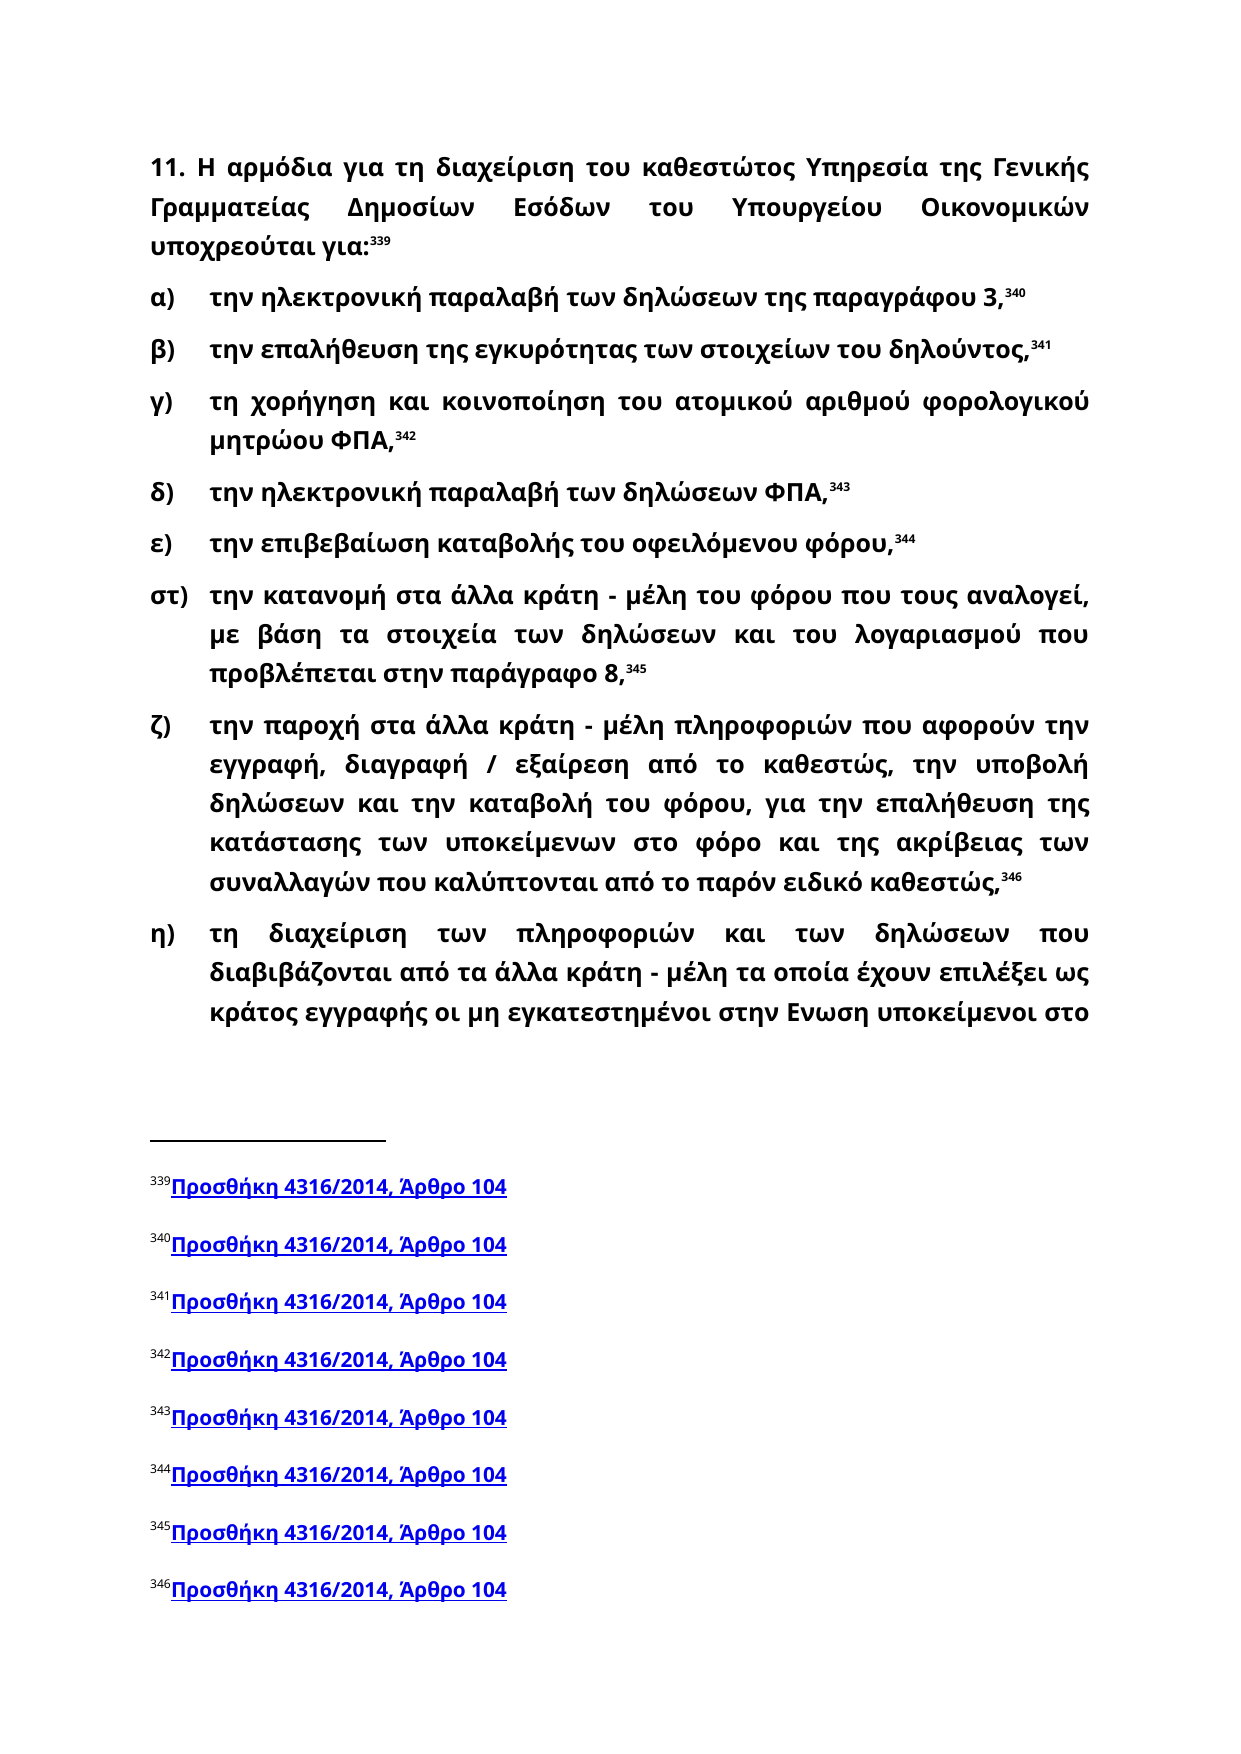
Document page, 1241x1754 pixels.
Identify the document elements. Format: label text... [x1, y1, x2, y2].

text Προσθήκη 4316/2014, Άρθρο 104 [150, 1403, 1090, 1431]
list στ) την κατανομή στα άλλα κράτη - μέλη του φόρου που τους αναλογεί, με βάση τα στοιχεία των δηλώσεων και του λογαριασμού που προβλέπεται στην παράγραφο 8, [150, 577, 1090, 690]
text Προσθήκη 4316/2014, Άρθρο 104 [150, 1230, 1090, 1258]
text Προσθήκη 4316/2014, Άρθρο 104 [150, 1576, 1090, 1604]
text Προσθήκη 4316/2014, Άρθρο 104 [150, 1518, 1090, 1546]
text 11. Η αρμόδια για τη διαχείριση του καθεστώτος Υπηρεσία της Γενικής Γραμματείας Δημοσίων Εσόδων του Υπουργείου Οικονομικών υποχρεούται για: [150, 150, 1090, 262]
list δ) την ηλεκτρονική παραλαβή των δηλώσεων ΦΠΑ, [150, 474, 1090, 508]
text Προσθήκη 4316/2014, Άρθρο 104 [150, 1345, 1090, 1373]
text Προσθήκη 4316/2014, Άρθρο 104 [150, 1287, 1090, 1316]
list α) την ηλεκτρονική παραλαβή των δηλώσεων της παραγράφου 3, [150, 280, 1090, 314]
list ζ) την παροχή στα άλλα κράτη - μέλη πληροφοριών που αφορούν την εγγραφή, διαγραφή / εξαίρεση από το καθεστώς, την υποβολή δηλώσεων και την καταβολή του φόρου, για την επαλήθευση της κατάστασης των υποκείμενων στο φόρο και της ακρίβειας των συναλλαγών που καλύπτονται από το παρόν ειδικό καθεστώς, [150, 707, 1090, 898]
list γ) τη χορήγηση και κοινοποίηση του ατομικού αριθμού φορολογικού μητρώου ΦΠΑ, [150, 383, 1090, 457]
list η) τη διαχείριση των πληροφοριών και των δηλώσεων που διαβιβάζονται από τα άλλα κράτη - μέλη τα οποία έχουν επιλέξει ως κράτος εγγραφής οι μη εγκατεστημένοι στην Ενωση υποκείμενοι στο [150, 916, 1090, 1028]
text Προσθήκη 4316/2014, Άρθρο 104 [150, 1460, 1090, 1489]
text Προσθήκη 4316/2014, Άρθρο 104 [150, 1172, 1090, 1201]
list β) την επαλήθευση της εγκυρότητας των στοιχείων του δηλούντος, [150, 332, 1090, 366]
list ε) την επιβεβαίωση καταβολής του οφειλόμενου φόρου, [150, 526, 1090, 560]
